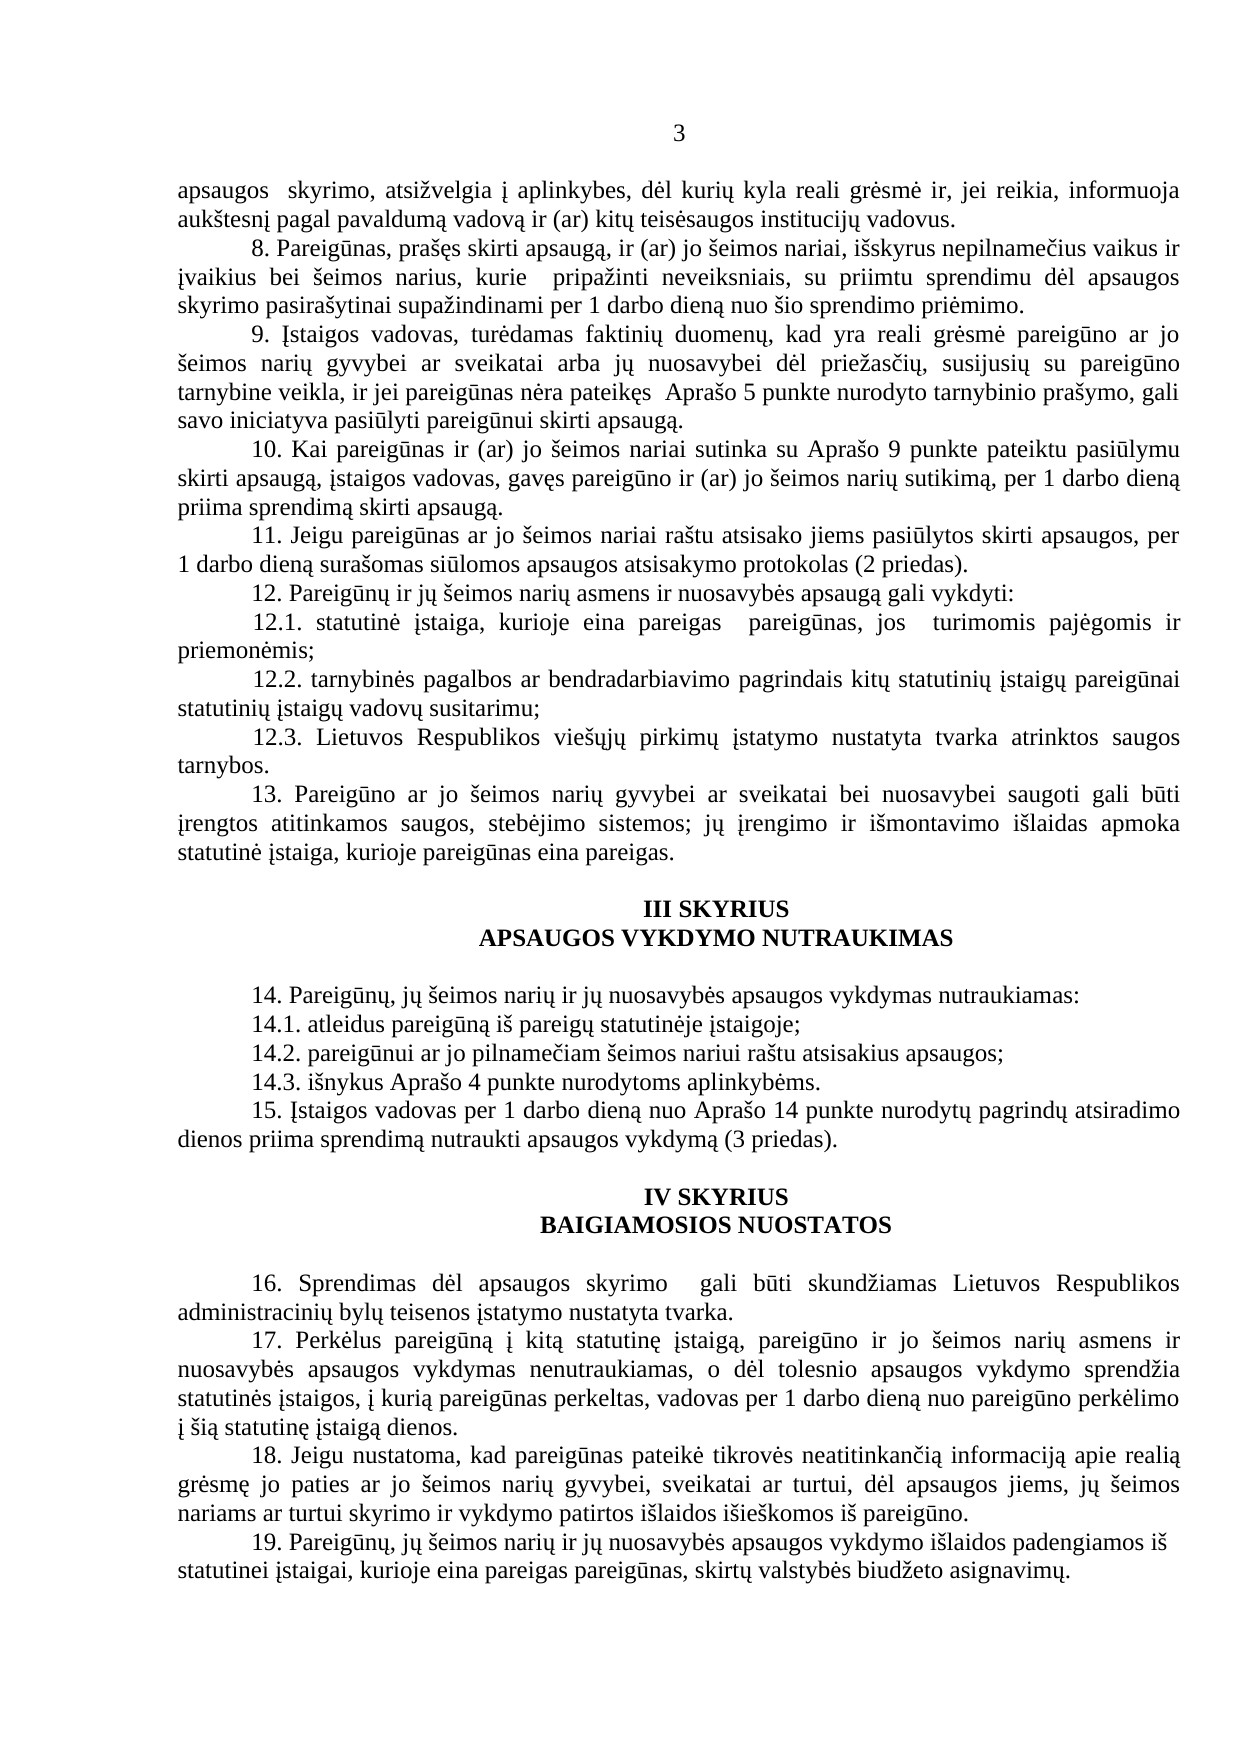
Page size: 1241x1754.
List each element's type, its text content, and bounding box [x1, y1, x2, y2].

text 12.3. Lietuvos Respublikos viešųjų pirkimų įstatymo nustatyta tvarka atrinktos saugos tarnybos. [177, 722, 1181, 779]
text 14.1. atleidus pareigūną iš pareigų statutinėje įstaigoje; [177, 1009, 1181, 1038]
text 12.1. statutinė įstaiga, kurioje eina pareigas pareigūnas, jos turimomis pajėgomis ir priemonėmis; [177, 607, 1181, 664]
text III SKYRIUS [177, 894, 1181, 923]
text APSAUGOS VYKDYMO NUTRAUKIMAS [177, 923, 1181, 952]
text 17. Perkėlus pareigūną į kitą statutinę įstaigą, pareigūno ir jo šeimos narių asmens ir nuosavybės apsaugos vykdymas nenutraukiamas, o dėl tolesnio apsaugos vykdymo sprendžia statutinės įstaigos, į kurią pareigūnas perkeltas, vadovas per 1 darbo dieną nuo pareigūno perkėlimo į šią statutinę įstaigą dienos. [177, 1326, 1181, 1441]
text 9. Įstaigos vadovas, turėdamas faktinių duomenų, kad yra reali grėsmė pareigūno ar jo šeimos narių gyvybei ar sveikatai arba jų nuosavybei dėl priežasčių, susijusių su pareigūno tarnybine veikla, ir jei pareigūnas nėra pateikęs Aprašo 5 punkte nurodyto tarnybinio prašymo, gali savo iniciatyva pasiūlyti pareigūnui skirti apsaugą. [177, 319, 1181, 434]
text 15. Įstaigos vadovas per 1 darbo dieną nuo Aprašo 14 punkte nurodytų pagrindų atsiradimo dienos priima sprendimą nutraukti apsaugos vykdymą (3 priedas). [177, 1096, 1181, 1153]
text 10. Kai pareigūnas ir (ar) jo šeimos nariai sutinka su Aprašo 9 punkte pateiktu pasiūlymu skirti apsaugą, įstaigos vadovas, gavęs pareigūno ir (ar) jo šeimos narių sutikimą, per 1 darbo dieną priima sprendimą skirti apsaugą. [177, 434, 1181, 521]
text IV SKYRIUS [177, 1182, 1181, 1211]
text 14.3. išnykus Aprašo 4 punkte nurodytoms aplinkybėms. [177, 1067, 1181, 1096]
text BAIGIAMOSIOS NUOSTATOS [177, 1211, 1181, 1239]
text 14.2. pareigūnui ar jo pilnamečiam šeimos nariui raštu atsisakius apsaugos; [177, 1038, 1181, 1067]
text 19. Pareigūnų, jų šeimos narių ir jų nuosavybės apsaugos vykdymo išlaidos padengiamos iš statutinei įstaigai, kurioje eina pareigas pareigūnas, skirtų valstybės biudžeto asignavimų. [177, 1527, 1181, 1584]
text 13. Pareigūno ar jo šeimos narių gyvybei ar sveikatai bei nuosavybei saugoti gali būti įrengtos atitinkamos saugos, stebėjimo sistemos; jų įrengimo ir išmontavimo išlaidas apmoka statutinė įstaiga, kurioje pareigūnas eina pareigas. [177, 779, 1181, 866]
text 18. Jeigu nustatoma, kad pareigūnas pateikė tikrovės neatitinkančią informaciją apie realią grėsmę jo paties ar jo šeimos narių gyvybei, sveikatai ar turtui, dėl apsaugos jiems, jų šeimos nariams ar turtui skyrimo ir vykdymo patirtos išlaidos išieškomos iš pareigūno. [177, 1441, 1181, 1527]
text 8. Pareigūnas, prašęs skirti apsaugą, ir (ar) jo šeimos nariai, išskyrus nepilnamečius vaikus ir įvaikius bei šeimos narius, kurie pripažinti neveiksniais, su priimtu sprendimu dėl apsaugos skyrimo pasirašytinai supažindinami per 1 darbo dieną nuo šio sprendimo priėmimo. [177, 233, 1181, 319]
text apsaugos skyrimo, atsižvelgia į aplinkybes, dėl kurių kyla reali grėsmė ir, jei reikia, informuoja aukštesnį pagal pavaldumą vadovą ir (ar) kitų teisėsaugos institucijų vadovus. [177, 176, 1181, 233]
text 12. Pareigūnų ir jų šeimos narių asmens ir nuosavybės apsaugą gali vykdyti: [177, 578, 1181, 607]
text 11. Jeigu pareigūnas ar jo šeimos nariai raštu atsisako jiems pasiūlytos skirti apsaugos, per 1 darbo dieną surašomas siūlomos apsaugos atsisakymo protokolas (2 priedas). [177, 521, 1181, 578]
text 16. Sprendimas dėl apsaugos skyrimo gali būti skundžiamas Lietuvos Respublikos administracinių bylų teisenos įstatymo nustatyta tvarka. [177, 1268, 1181, 1326]
text 14. Pareigūnų, jų šeimos narių ir jų nuosavybės apsaugos vykdymas nutraukiamas: [177, 981, 1181, 1009]
text 12.2. tarnybinės pagalbos ar bendradarbiavimo pagrindais kitų statutinių įstaigų pareigūnai statutinių įstaigų vadovų susitarimu; [177, 664, 1181, 722]
